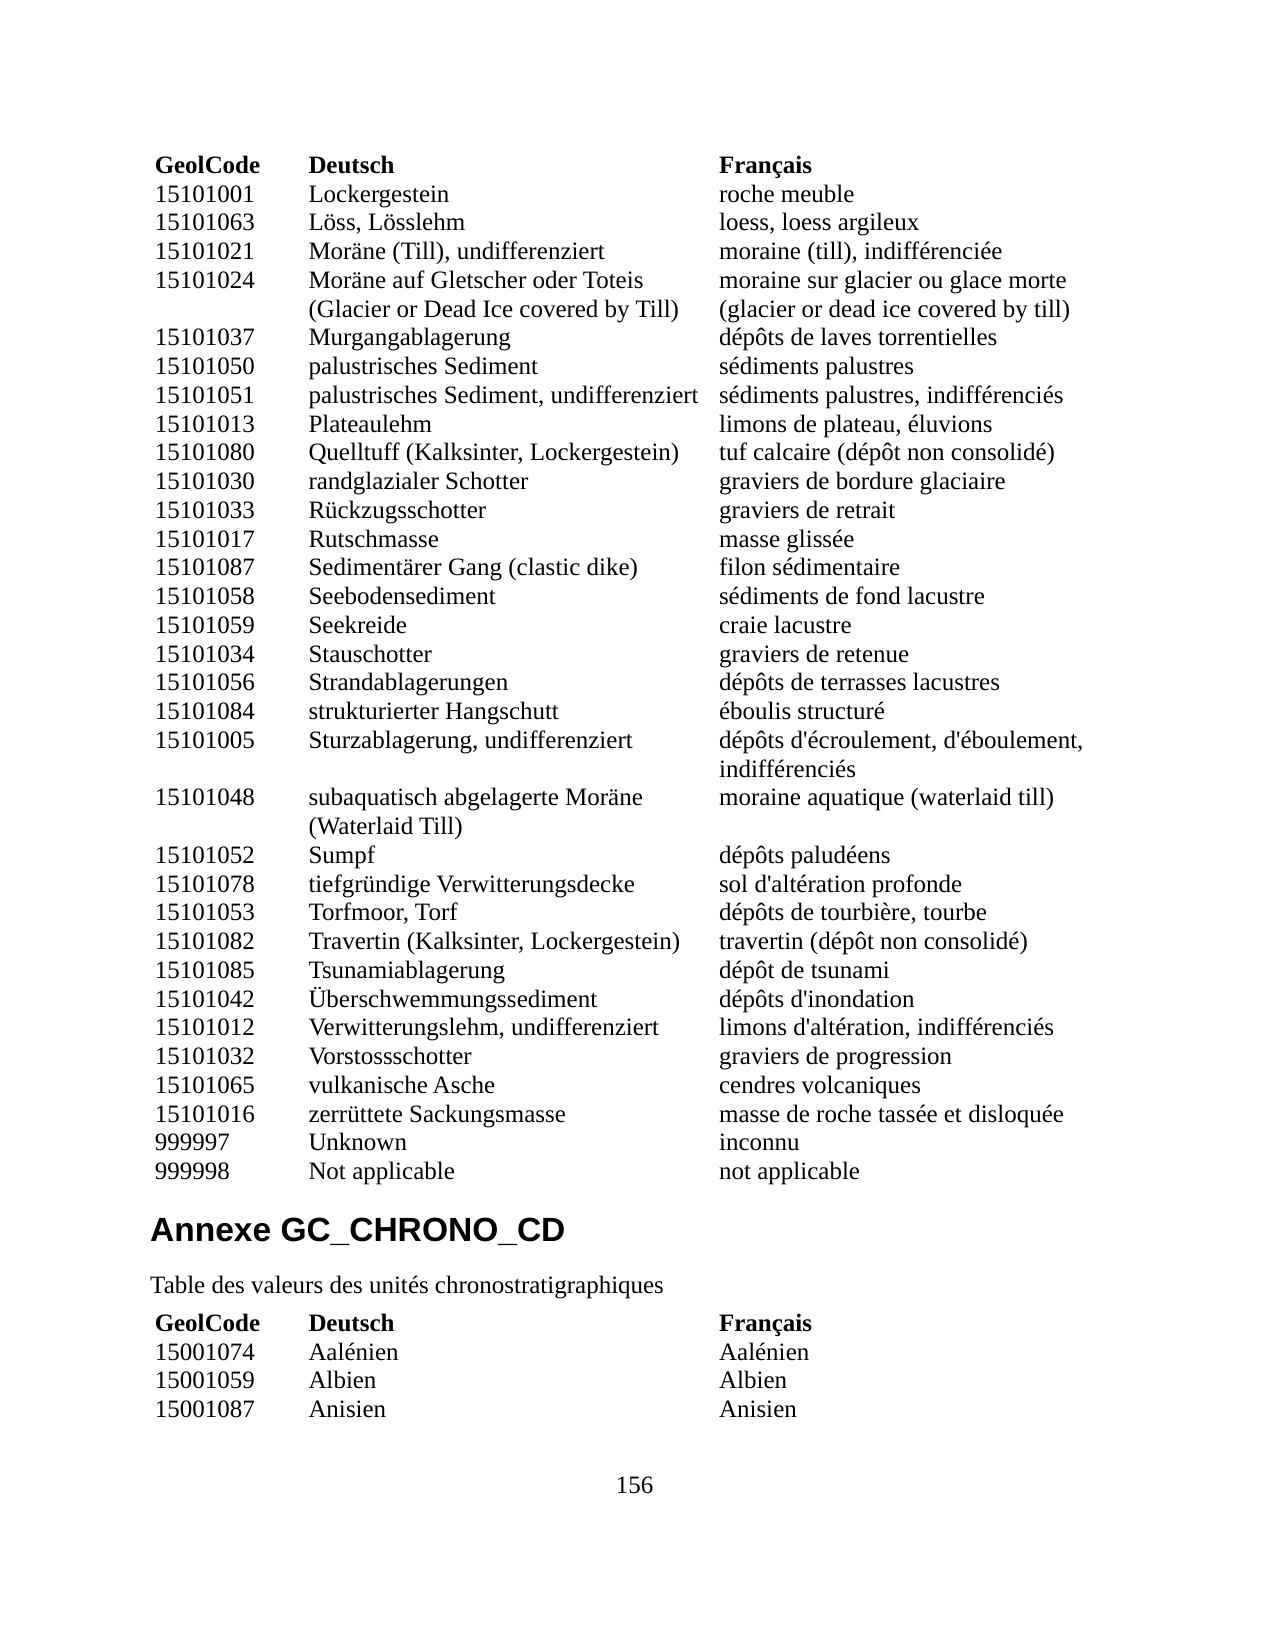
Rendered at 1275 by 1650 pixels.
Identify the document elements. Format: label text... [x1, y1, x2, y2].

table_cell 15101084 [150, 696, 304, 725]
table_cell 15101063 [150, 208, 304, 236]
table_cell Sedimentärer Gang (clastic dike) [304, 553, 714, 581]
table_cell Unknown [304, 1128, 714, 1156]
table_cell 15101005 [150, 725, 304, 782]
table_cell 15101065 [150, 1070, 304, 1099]
table_cell travertin (dépôt non consolidé) [714, 926, 1125, 955]
table_cell Lockergestein [304, 179, 714, 207]
table_cell Anisien [714, 1394, 1125, 1423]
table_cell Anisien [304, 1394, 714, 1423]
table_cell 15101030 [150, 466, 304, 495]
table_cell dépôts de laves torrentielles [714, 323, 1125, 351]
table_cell zerrüttete Sackungsmasse [304, 1099, 714, 1127]
table_cell graviers de retenue [714, 639, 1125, 667]
table_cell Torfmoor, Torf [304, 898, 714, 926]
table_cell masse de roche tassée et disloquée [714, 1099, 1125, 1127]
table_cell limons de plateau, éluvions [714, 409, 1125, 437]
table_cell inconnu [714, 1128, 1125, 1156]
table_cell éboulis structuré [714, 696, 1125, 725]
table_cell Sumpf [304, 840, 714, 869]
table_cell Murgangablagerung [304, 323, 714, 351]
table_cell loess, loess argileux [714, 208, 1125, 236]
table_cell randglazialer Schotter [304, 466, 714, 495]
table_cell 15101037 [150, 323, 304, 351]
table_cell graviers de retrait [714, 495, 1125, 524]
table_cell 15101024 [150, 265, 304, 322]
table_cell 15101034 [150, 639, 304, 667]
table_cell 15101052 [150, 840, 304, 869]
table_cell 15101078 [150, 869, 304, 897]
table_cell Aalénien [304, 1337, 714, 1365]
text Table des valeurs des unités chronostratigraphiques [150, 1270, 1125, 1299]
table_cell Strandablagerungen [304, 668, 714, 696]
table_cell 15001074 [150, 1337, 304, 1365]
table_cell 15101050 [150, 351, 304, 380]
table_cell palustrisches Sediment, undifferenziert [304, 380, 714, 409]
table_cell 15101085 [150, 955, 304, 984]
table_cell 999998 [150, 1156, 304, 1185]
table_cell Vorstossschotter [304, 1041, 714, 1070]
table_header Deutsch [304, 1308, 714, 1337]
table_cell 15101021 [150, 236, 304, 265]
table_cell 15101058 [150, 581, 304, 610]
table_cell moraine aquatique (waterlaid till) [714, 783, 1125, 840]
table_cell sédiments de fond lacustre [714, 581, 1125, 610]
table_cell filon sédimentaire [714, 553, 1125, 581]
table_cell 15101080 [150, 438, 304, 466]
table_cell graviers de bordure glaciaire [714, 466, 1125, 495]
table_cell strukturierter Hangschutt [304, 696, 714, 725]
table_cell dépôts de terrasses lacustres [714, 668, 1125, 696]
table_cell Seebodensediment [304, 581, 714, 610]
table_cell moraine (till), indifférenciée [714, 236, 1125, 265]
table_cell 15101059 [150, 610, 304, 639]
table_cell dépôts d'écroulement, d'éboulement, indifférenciés [714, 725, 1125, 782]
table_cell sédiments palustres, indifférenciés [714, 380, 1125, 409]
subtitle Annexe GC_CHRONO_CD [150, 1210, 1125, 1249]
table_cell Sturzablagerung, undifferenziert [304, 725, 714, 782]
table_cell Löss, Lösslehm [304, 208, 714, 236]
table_cell 999997 [150, 1128, 304, 1156]
table_cell Verwitterungslehm, undifferenziert [304, 1013, 714, 1041]
table_cell dépôt de tsunami [714, 955, 1125, 984]
table_cell 15101012 [150, 1013, 304, 1041]
table_cell sol d'altération profonde [714, 869, 1125, 897]
table_cell tuf calcaire (dépôt non consolidé) [714, 438, 1125, 466]
table_cell Überschwemmungssediment [304, 984, 714, 1012]
table_cell Not applicable [304, 1156, 714, 1185]
table_cell 15101001 [150, 179, 304, 207]
table_cell vulkanische Asche [304, 1070, 714, 1099]
table_cell 15101082 [150, 926, 304, 955]
table_cell sédiments palustres [714, 351, 1125, 380]
table_cell 15101033 [150, 495, 304, 524]
table_header GeolCode [150, 150, 304, 179]
table_cell 15001087 [150, 1394, 304, 1423]
table_cell Plateaulehm [304, 409, 714, 437]
table_cell Stauschotter [304, 639, 714, 667]
table_header GeolCode [150, 1308, 304, 1337]
table_cell Tsunamiablagerung [304, 955, 714, 984]
table_cell tiefgründige Verwitterungsdecke [304, 869, 714, 897]
table_cell cendres volcaniques [714, 1070, 1125, 1099]
table_cell Moräne auf Gletscher oder Toteis (Glacier or Dead Ice covered by Till) [304, 265, 714, 322]
table_cell craie lacustre [714, 610, 1125, 639]
table_cell 15001059 [150, 1365, 304, 1394]
table_cell 15101053 [150, 898, 304, 926]
table_cell 15101087 [150, 553, 304, 581]
table_cell roche meuble [714, 179, 1125, 207]
table_cell 15101056 [150, 668, 304, 696]
table_header Deutsch [304, 150, 714, 179]
table_cell Albien [304, 1365, 714, 1394]
table_cell Seekreide [304, 610, 714, 639]
table_cell 15101051 [150, 380, 304, 409]
table_cell dépôts de tourbière, tourbe [714, 898, 1125, 926]
table_cell 15101016 [150, 1099, 304, 1127]
table_header Français [714, 1308, 1125, 1337]
table_cell subaquatisch abgelagerte Moräne (Waterlaid Till) [304, 783, 714, 840]
table_cell not applicable [714, 1156, 1125, 1185]
table_cell 15101013 [150, 409, 304, 437]
table_cell Quelltuff (Kalksinter, Lockergestein) [304, 438, 714, 466]
table_cell 15101017 [150, 524, 304, 552]
table_cell dépôts d'inondation [714, 984, 1125, 1012]
table_header Français [714, 150, 1125, 179]
table_cell 15101042 [150, 984, 304, 1012]
table_cell Albien [714, 1365, 1125, 1394]
table_cell dépôts paludéens [714, 840, 1125, 869]
table_cell 15101032 [150, 1041, 304, 1070]
table_cell graviers de progression [714, 1041, 1125, 1070]
table_cell Aalénien [714, 1337, 1125, 1365]
table_cell limons d'altération, indifférenciés [714, 1013, 1125, 1041]
table_cell 15101048 [150, 783, 304, 840]
table_cell Rückzugsschotter [304, 495, 714, 524]
table_cell Rutschmasse [304, 524, 714, 552]
table_cell Travertin (Kalksinter, Lockergestein) [304, 926, 714, 955]
table_cell moraine sur glacier ou glace morte (glacier or dead ice covered by till) [714, 265, 1125, 322]
table_cell masse glissée [714, 524, 1125, 552]
table_cell Moräne (Till), undifferenziert [304, 236, 714, 265]
table_cell palustrisches Sediment [304, 351, 714, 380]
